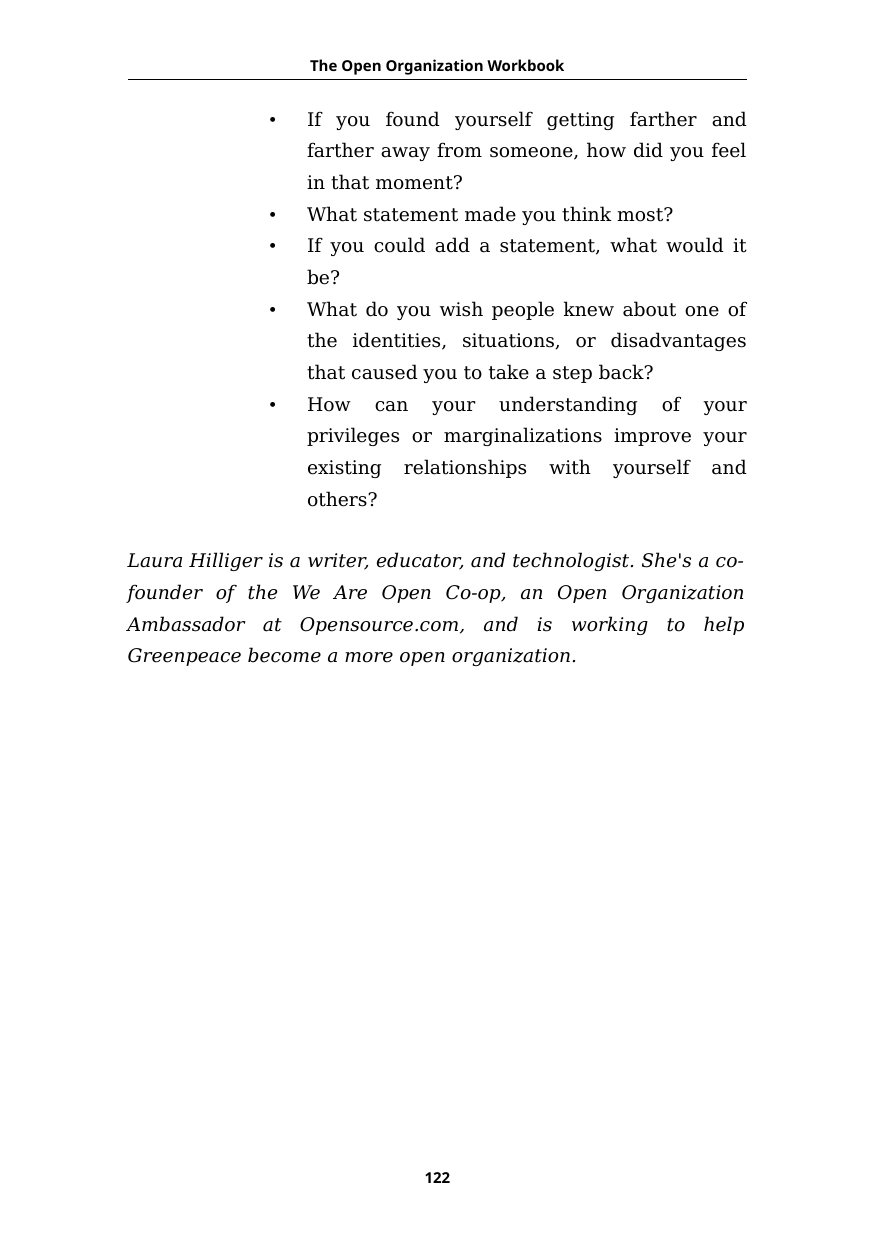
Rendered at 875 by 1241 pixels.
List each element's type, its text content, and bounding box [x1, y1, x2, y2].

list How can your understanding of your privileges or marginalizations improve your existing relationships with yourself and others? [269, 394, 747, 511]
list What do you wish people knew about one of the identities, situations, or disadvantages that caused you to take a step back? [269, 299, 747, 384]
list What statement made you think most? [269, 204, 747, 226]
list If you could add a statement, what would it be? [269, 235, 747, 289]
list If you found yourself getting farther and farther away from someone, how did you feel in that moment? [269, 109, 747, 194]
text Laura Hilliger is a writer, educator, and technologist. She's a co-founder of the We Are Open Co-op, an Open Organization Ambassador at Opensource.com, and is working to help Greenpeace become a more open organization. [127, 550, 747, 667]
